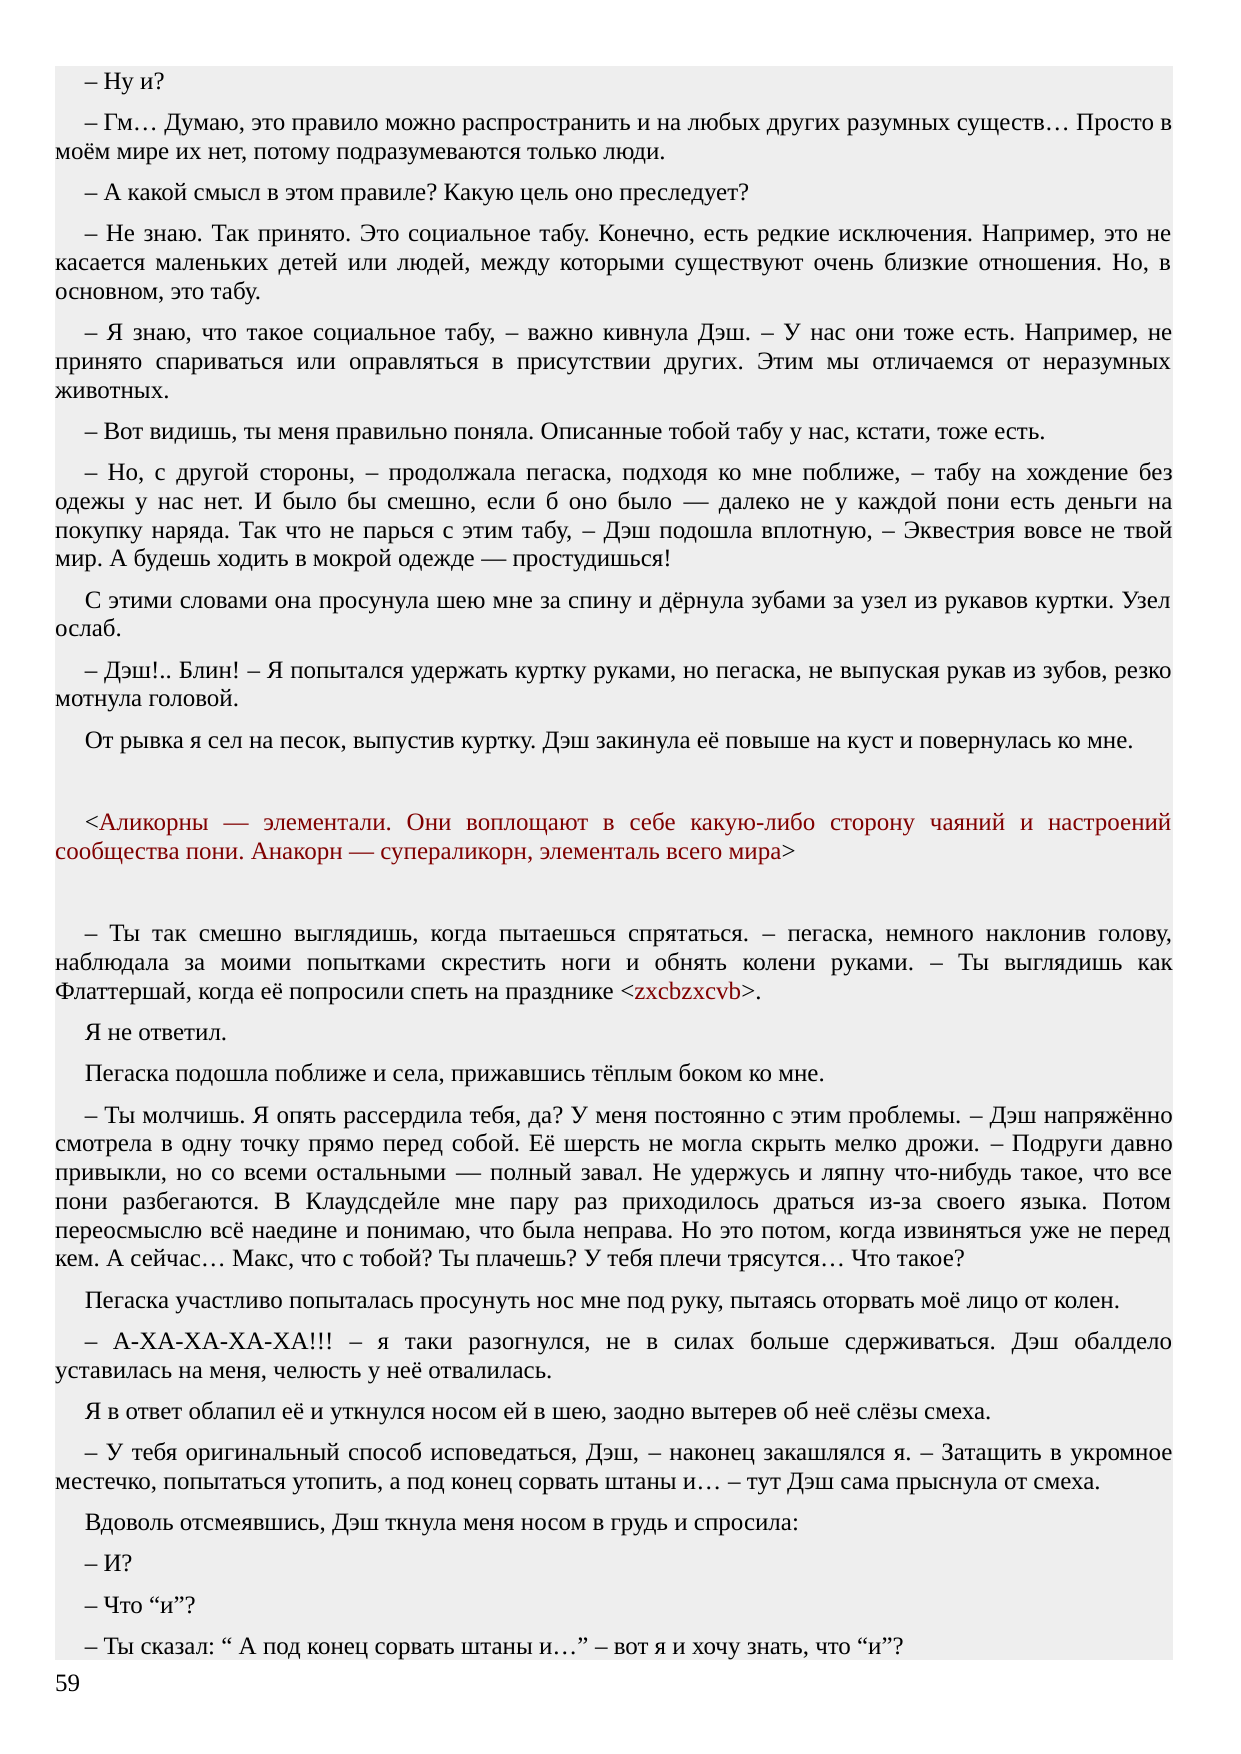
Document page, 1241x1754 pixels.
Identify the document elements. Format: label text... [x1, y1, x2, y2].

text – А-ХА-ХА-ХА-ХА!!! – я таки разогнулся, не в силах больше сдерживаться. Дэш обалдело уставилась на меня, челюсть у неё отвалилась. [55, 1326, 1173, 1383]
text Пегаска подошла поближе и села, прижавшись тёплым боком ко мне. [55, 1058, 1173, 1087]
text – Я знаю, что такое социальное табу, – важно кивнула Дэш. – У нас они тоже есть. Например, не принято спариваться или оправляться в присутствии других. Этим мы отличаемся от неразумных животных. [55, 317, 1173, 403]
text Пегаска участливо попыталась просунуть нос мне под руку, пытаясь оторвать моё лицо от колен. [55, 1285, 1173, 1313]
text – Что “и”? [55, 1590, 1173, 1618]
text – Но, с другой стороны, – продолжала пегаска, подходя ко мне поближе, – табу на хождение без одежы у нас нет. И было бы смешно, если б оно было — далеко не у каждой пони есть деньги на покупку наряда. Так что не парься с этим табу, – Дэш подошла вплотную, – Эквестрия вовсе не твой мир. А будешь ходить в мокрой одежде — простудишься! [55, 457, 1173, 572]
text – Гм… Думаю, это правило можно распространить и на любых других разумных существ… Просто в моём мире их нет, потому подразумеваются только люди. [55, 107, 1173, 165]
text Я в ответ облапил её и уткнулся носом ей в шею, заодно вытерев об неё слёзы смеха. [55, 1396, 1173, 1425]
text – Ты молчишь. Я опять рассердила тебя, да? У меня постоянно с этим проблемы. – Дэш напряжённо смотрела в одну точку прямо перед собой. Её шерсть не могла скрыть мелко дрожи. – Подруги давно привыкли, но со всеми остальными — полный завал. Не удержусь и ляпну что-нибудь такое, что все пони разбегаются. В Клаудсдейле мне пару раз приходилось драться из-за своего языка. Потом переосмыслю всё наедине и понимаю, что была неправа. Но это потом, когда извиняться уже не перед кем. А сейчас… Макс, что с тобой? Ты плачешь? У тебя плечи трясутся… Что такое? [55, 1100, 1173, 1272]
text Я не ответил. [55, 1017, 1173, 1046]
text – И? [55, 1548, 1173, 1577]
text С этими словами она просунула шею мне за спину и дёрнула зубами за узел из рукавов куртки. Узел ослаб. [55, 585, 1173, 642]
text Вдоволь отсмеявшись, Дэш ткнула меня носом в грудь и спросила: [55, 1507, 1173, 1536]
text – Ты сказал: “ А под конец сорвать штаны и…” – вот я и хочу знать, что “и”? [55, 1631, 1173, 1660]
text – Ну и? [55, 66, 1173, 95]
text – Не знаю. Так принято. Это социальное табу. Конечно, есть редкие исключения. Например, это не касается маленьких детей или людей, между которыми существуют очень близкие отношения. Но, в основном, это табу. [55, 218, 1173, 305]
text – Ты так смешно выглядишь, когда пытаешься спрятаться. – пегаска, немного наклонив голову, наблюдала за моими попытками скрестить ноги и обнять колени руками. – Ты выглядишь как Флаттершай, когда её попросили спеть на празднике <zxcbzxcvb>. [55, 918, 1173, 1005]
text – Дэш!.. Блин! – Я попытался удержать куртку руками, но пегаска, не выпуская рукав из зубов, резко мотнула головой. [55, 655, 1173, 712]
text – А какой смысл в этом правиле? Какую цель оно преследует? [55, 177, 1173, 206]
text От рывка я сел на песок, выпустив куртку. Дэш закинула её повыше на куст и повернулась ко мне. [55, 725, 1173, 753]
text <Аликорны — элементали. Они воплощают в себе какую-либо сторону чаяний и настроений сообщества пони. Анакорн — супераликорн, элементаль всего мира> [55, 807, 1173, 865]
text – Вот видишь, ты меня правильно поняла. Описанные тобой табу у нас, кстати, тоже есть. [55, 416, 1173, 445]
text – У тебя оригинальный способ исповедаться, Дэш, – наконец закашлялся я. – Затащить в укромное местечко, попытаться утопить, а под конец сорвать штаны и… – тут Дэш сама прыснула от смеха. [55, 1437, 1173, 1495]
